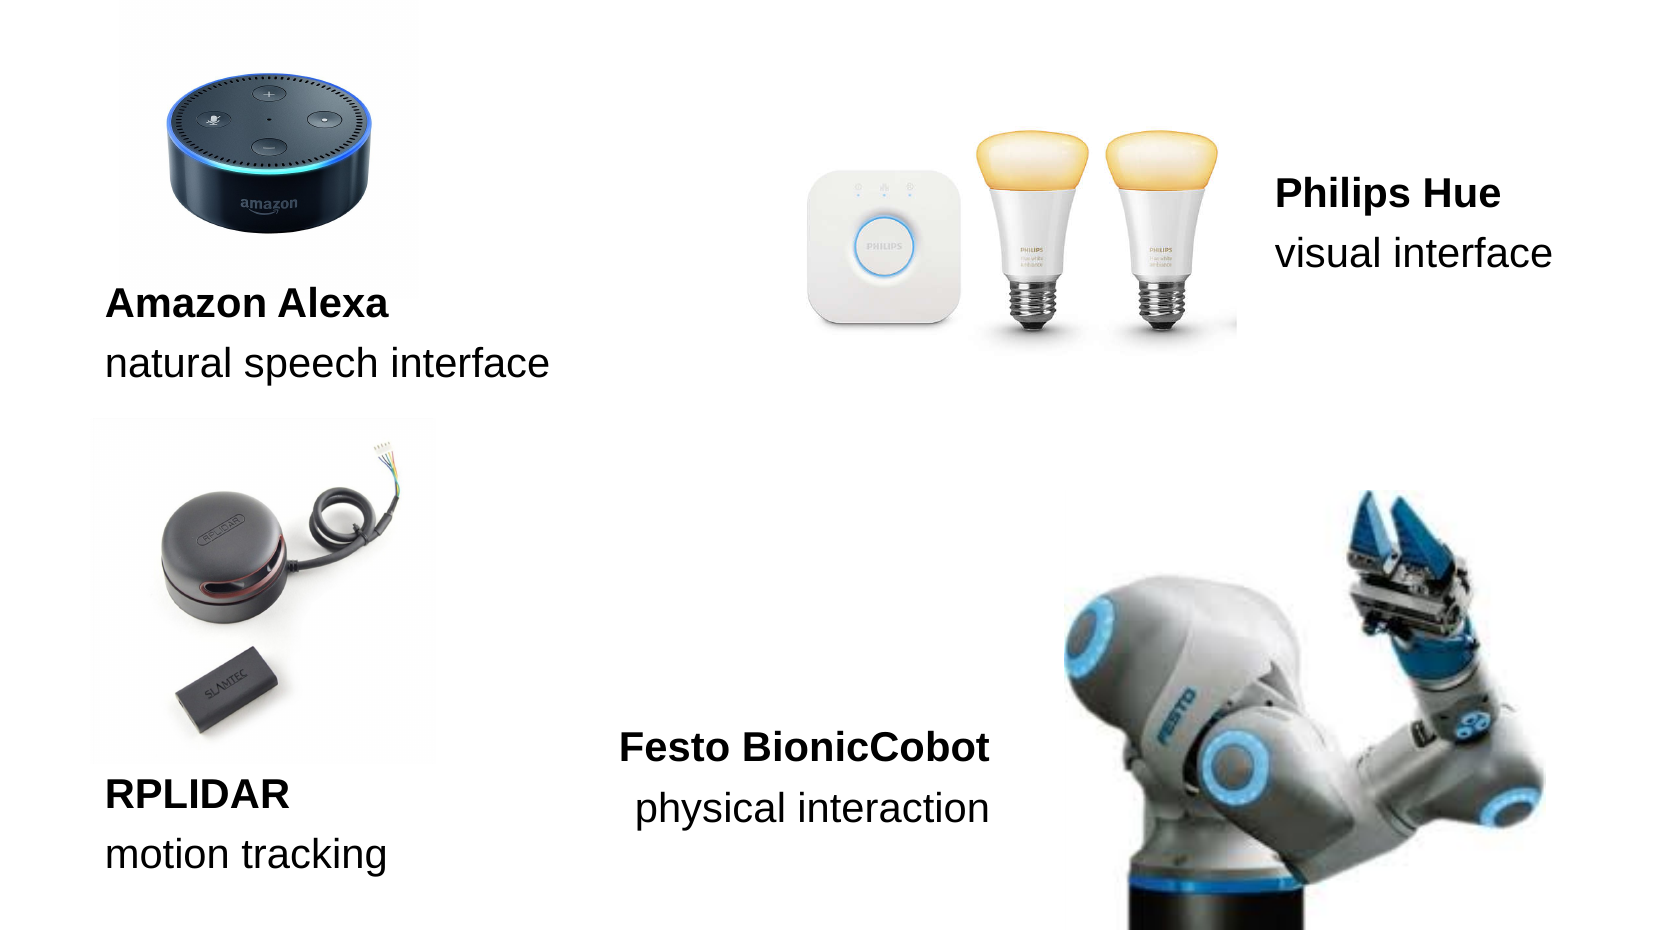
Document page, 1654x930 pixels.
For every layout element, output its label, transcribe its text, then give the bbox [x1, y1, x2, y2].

text_box Festo BionicCobot physical interaction [540, 700, 1006, 856]
text_box Philips Hue visual interface [1260, 161, 1653, 284]
picture [675, 0, 1546, 930]
text_box Amazon Alexa natural speech interface [90, 248, 616, 418]
picture [90, 418, 436, 763]
picture [119, 0, 419, 248]
text_box RPLIDAR motion tracking [90, 763, 510, 886]
